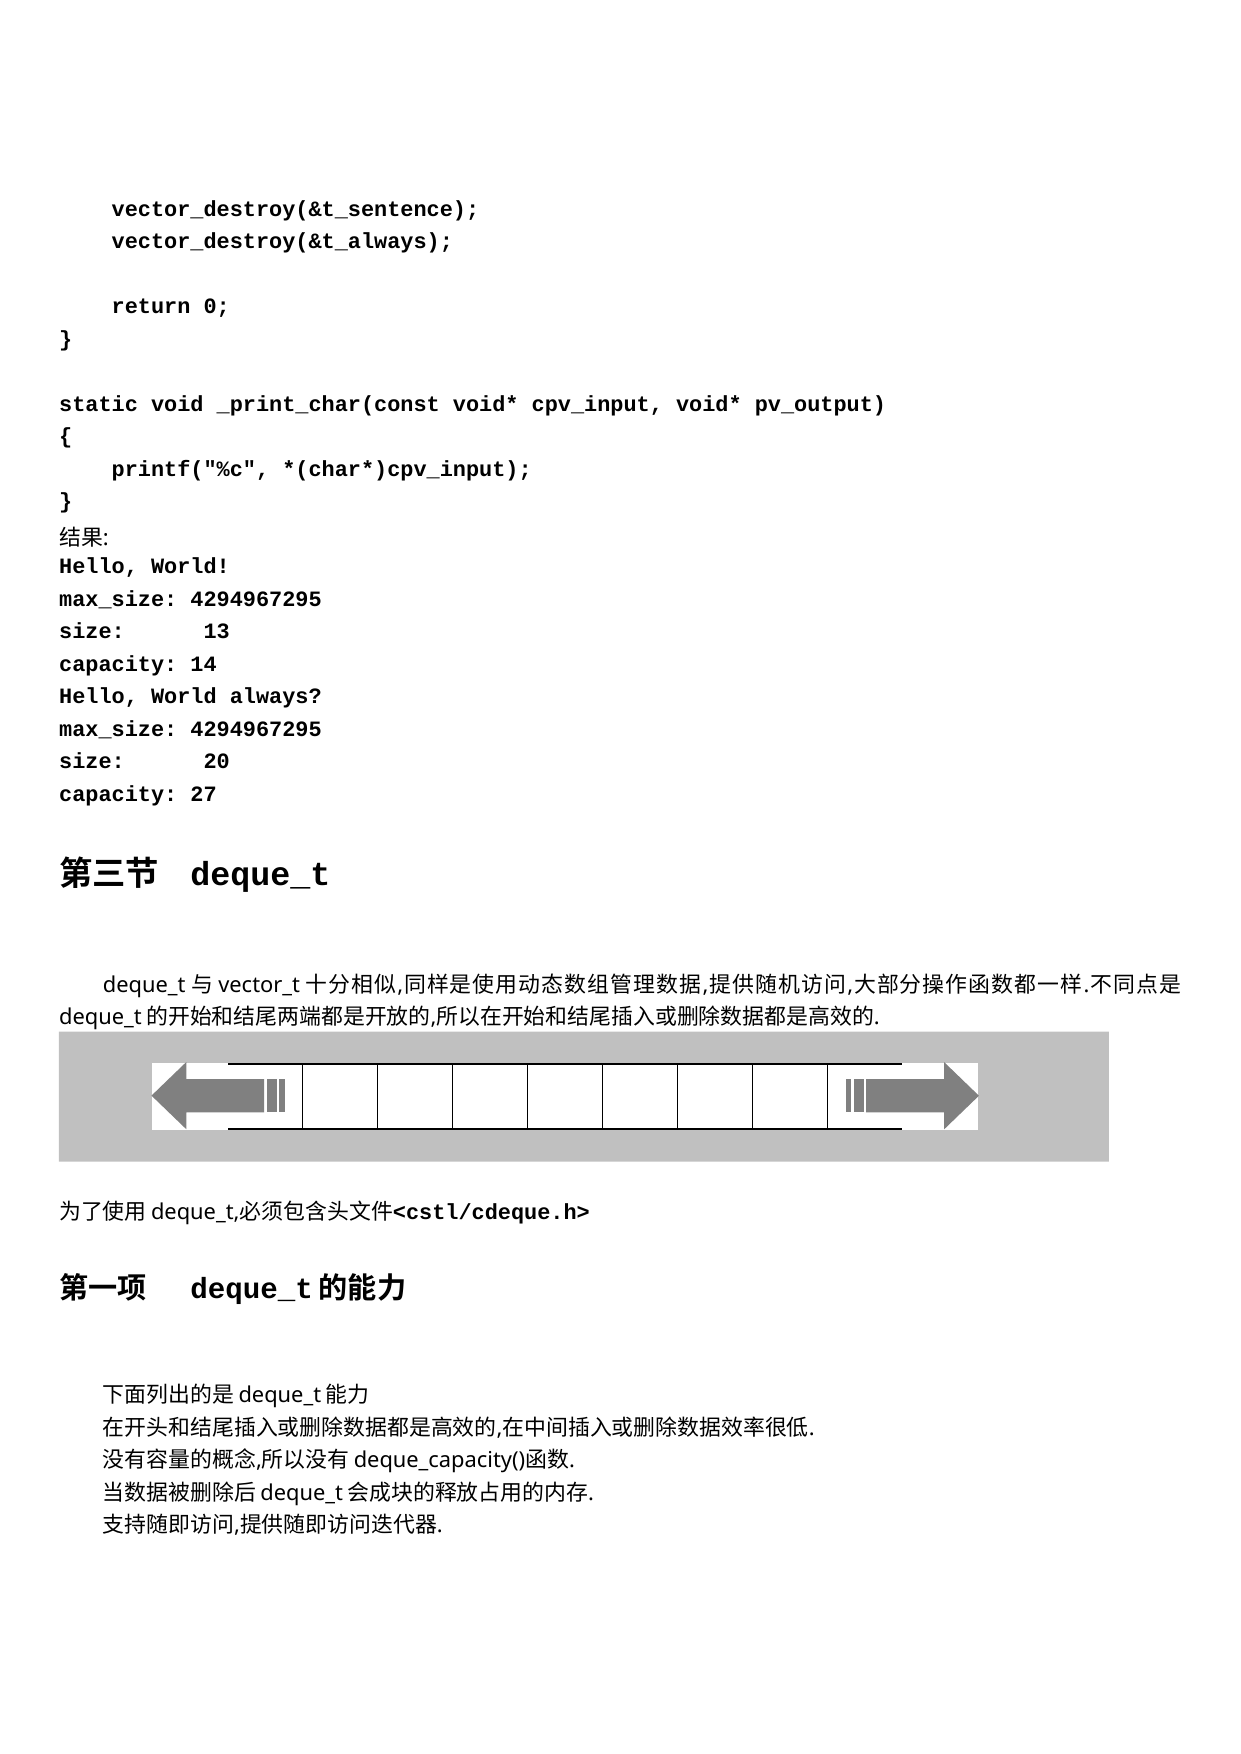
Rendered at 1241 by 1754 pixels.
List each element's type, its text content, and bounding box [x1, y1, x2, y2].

text Hello, World! [59, 552, 1181, 584]
text size: 13 [59, 617, 1181, 649]
text deque_t与vector_t十分相似,同样是使用动态数组管理数据,提供随机访问,大部分操作函数都一样.不同点是deque_t的开始和结尾两端都是开放的,所以在开始和结尾插入或删除数据都是高效的. [59, 967, 1181, 1032]
text Hello, World always? [59, 682, 1181, 714]
text capacity: 14 [59, 649, 1181, 682]
text max_size: 4294967295 [59, 584, 1181, 617]
text size: 20 [59, 747, 1181, 779]
text 当数据被删除后deque_t会成块的释放占用的内存. [59, 1474, 1181, 1507]
text 支持随即访问,提供随即访问迭代器. [59, 1507, 1181, 1539]
text 在开头和结尾插入或删除数据都是高效的,在中间插入或删除数据效率很低. [59, 1409, 1181, 1442]
text capacity: 27 [59, 779, 1181, 812]
text 为了使用deque_t,必须包含头文件<cstl/cdeque.h> [59, 1194, 1181, 1227]
text static void _print_char(const void* cpv_input, void* pv_output) [59, 389, 1181, 422]
subtitle deque_t的能力 [59, 1254, 1181, 1319]
text vector_destroy(&t_sentence); [59, 194, 1181, 227]
text printf("%c", *(char*)cpv_input); [59, 454, 1181, 487]
text { [59, 422, 1181, 454]
text } [59, 324, 1181, 357]
text } [59, 487, 1181, 519]
text max_size: 4294967295 [59, 714, 1181, 747]
text vector_destroy(&t_always); [59, 227, 1181, 259]
text 下面列出的是deque_t能力 [59, 1377, 1181, 1409]
subtitle deque_t [59, 839, 1181, 904]
text return 0; [59, 292, 1181, 324]
text 结果: [59, 519, 1181, 552]
text 没有容量的概念,所以没有deque_capacity()函数. [59, 1442, 1181, 1474]
